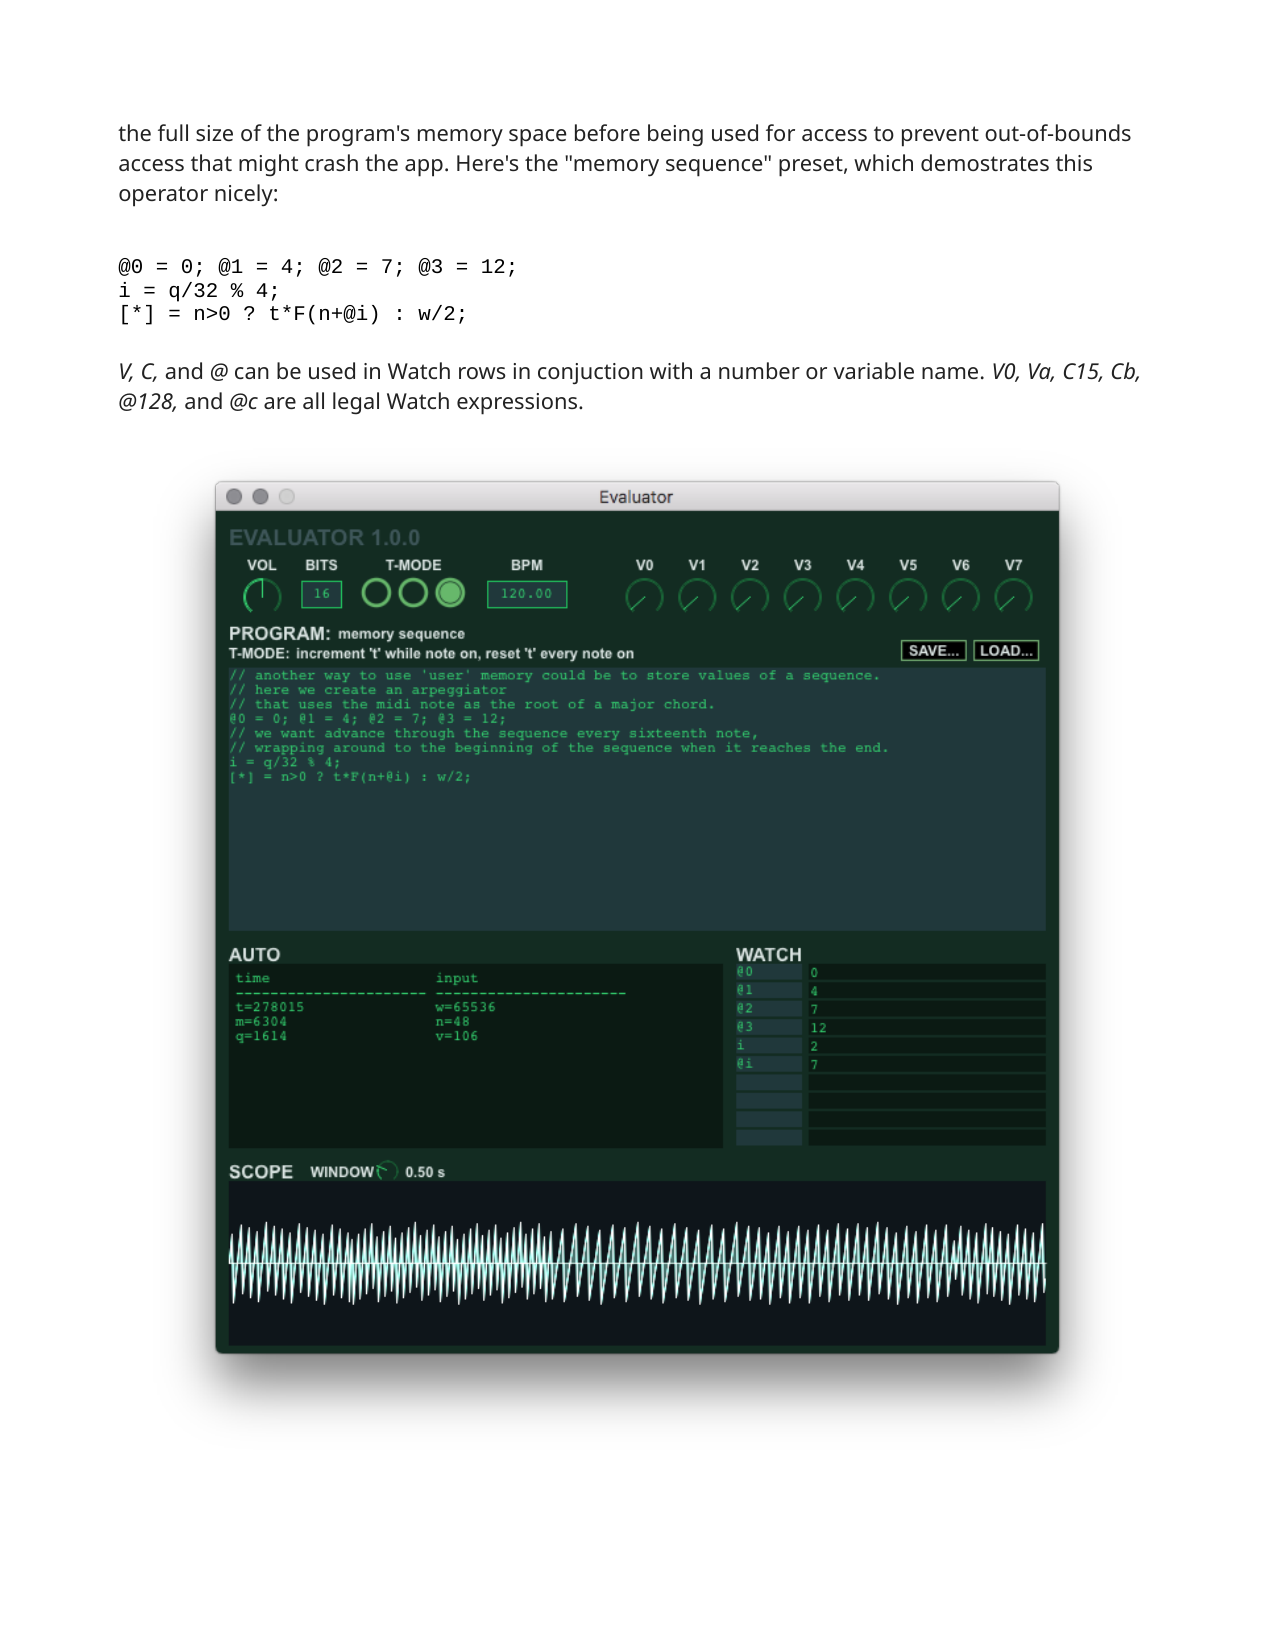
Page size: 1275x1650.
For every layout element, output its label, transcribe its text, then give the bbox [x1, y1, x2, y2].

text [*] = n>0 ? t*F(n+@i) : w/2; [118, 303, 1157, 327]
text V, C, and @ can be used in Watch rows in conjuction with a number or variable name. V0, Va, C15, Cb, @128, and @c are all legal Watch expressions. [118, 356, 1157, 415]
text @0 = 0; @1 = 4; @2 = 7; @3 = 12; [118, 256, 1157, 280]
picture [142, 440, 1133, 1459]
text the full size of the program's memory space before being used for access to prevent out-of-bounds access that might crash the app. Here's the "memory sequence" preset, which demostrates this operator nicely: [118, 118, 1157, 207]
text i = q/32 % 4; [118, 280, 1157, 303]
